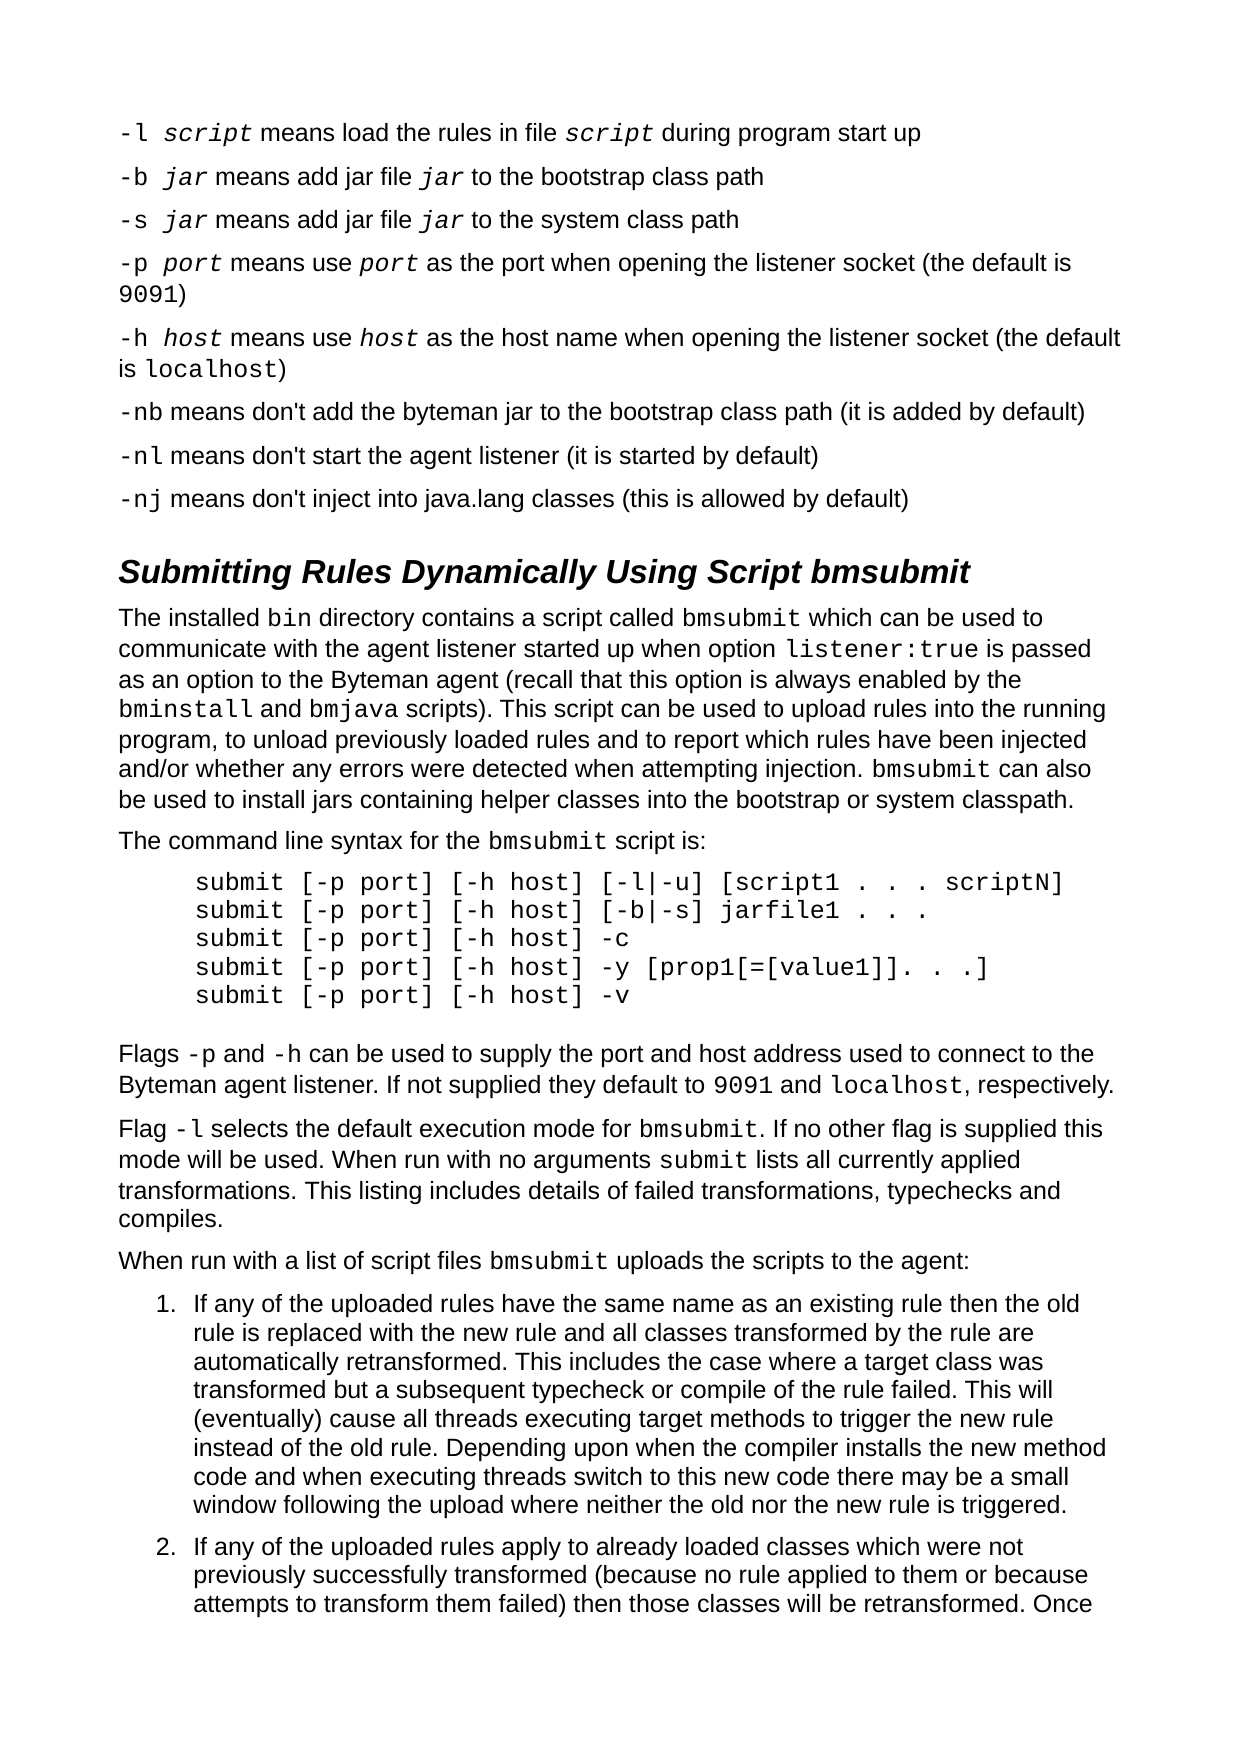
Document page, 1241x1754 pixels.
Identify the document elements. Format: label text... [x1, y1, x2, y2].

text -b jar means add jar file jar to the bootstrap class path [118, 162, 1122, 192]
text -l script means load the rules in file script during program start up [118, 118, 1122, 149]
text -nj means don't inject into java.lang classes (this is allowed by default) [118, 484, 1122, 515]
text -nb means don't add the byteman jar to the bootstrap class path (it is added by default) [118, 397, 1122, 428]
text submit [-p port] [-h host] [-l|-u] [script1 . . . scriptN] submit [-p port] [-h host] [-b|-s] jarfile1 . . . submit [-p port] [-h host] -c submit [-p port] [-h host] -y [prop1[=[value1]]. . .] submit [-p port] [-h host] -v [194, 869, 1122, 1039]
text Flags -p and -h can be used to supply the port and host address used to connect to the Byteman agent listener. If not supplied they default to 9091 and localhost, respectively. [118, 1039, 1122, 1101]
text When run with a list of script files bmsubmit uploads the scripts to the agent: [118, 1246, 1122, 1277]
text The installed bin directory contains a script called bmsubmit which can be used to communicate with the agent listener started up when option listener:true is passed as an option to the Byteman agent (recall that this option is always enabled by the bminstall and bmjava scripts). This script can be used to upload rules into the running program, to unload previously loaded rules and to report which rules have been injected and/or whether any errors were detected when attempting injection. bmsubmit can also be used to install jars containing helper classes into the bootstrap or system classpath. [118, 603, 1122, 813]
text -h host means use host as the host name when opening the listener socket (the default is localhost) [118, 323, 1122, 385]
subtitle Submitting Rules Dynamically Using Script bmsubmit [118, 552, 1122, 591]
list If any of the uploaded rules have the same name as an existing rule then the old rule is replaced with the new rule and all classes transformed by the rule are automatically retransformed. This includes the case where a target class was transformed but a subsequent typecheck or compile of the rule failed. This will (eventually) cause all threads executing target methods to trigger the new rule instead of the old rule. Depending upon when the compiler installs the new method code and when executing threads switch to this new code there may be a small window following the upload where neither the old nor the new rule is triggered. [156, 1289, 1122, 1519]
text -nl means don't start the agent listener (it is started by default) [118, 441, 1122, 472]
text -s jar means add jar file jar to the system class path [118, 205, 1122, 236]
text Flag -l selects the default execution mode for bmsubmit. If no other flag is supplied this mode will be used. When run with no arguments submit lists all currently applied transformations. This listing includes details of failed transformations, typechecks and compiles. [118, 1114, 1122, 1233]
text -p port means use port as the port when opening the listener socket (the default is 9091) [118, 248, 1122, 310]
text The command line syntax for the bmsubmit script is: [118, 826, 1122, 857]
list If any of the uploaded rules apply to already loaded classes which were not previously successfully transformed (because no rule applied to them or because attempts to transform them failed) then those classes will be retransformed. Once [156, 1532, 1122, 1618]
